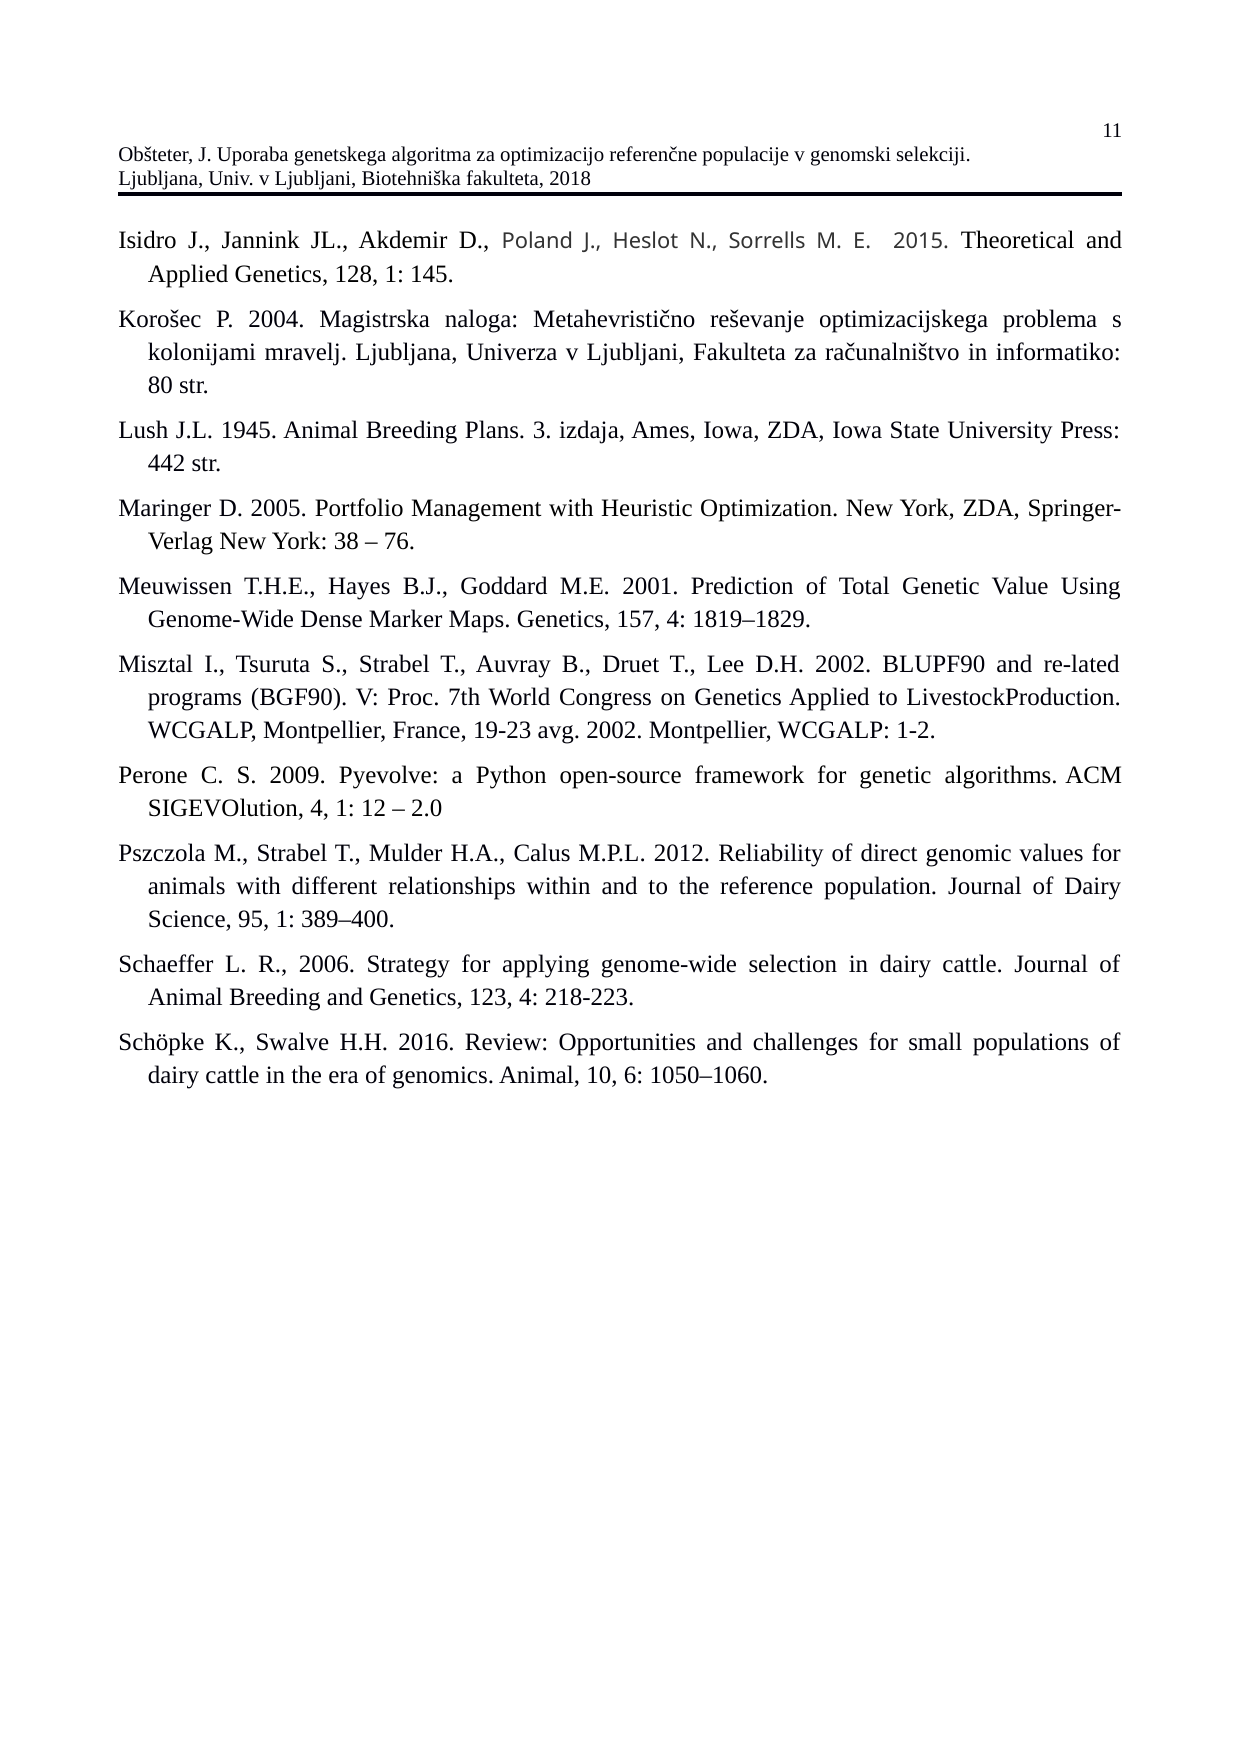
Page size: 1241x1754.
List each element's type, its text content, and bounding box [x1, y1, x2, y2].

text Isidro J., Jannink JL., Akdemir D., Poland J., Heslot N., Sorrells M. E. 2015. Theoretical and Applied Genetics, 128, 1: 145. [118, 226, 1122, 288]
text Lush J.L. 1945. Animal Breeding Plans. 3. izdaja, Ames, Iowa, ZDA, Iowa State University Press: 442 str. [118, 415, 1122, 477]
text Korošec P. 2004. Magistrska naloga: Metahevristično reševanje optimizacijskega problema s kolonijami mravelj. Ljubljana, Univerza v Ljubljani, Fakulteta za računalništvo in informatiko: 80 str. [118, 304, 1122, 399]
text Pszczola M., Strabel T., Mulder H.A., Calus M.P.L. 2012. Reliability of direct genomic values for animals with different relationships within and to the reference population. Journal of Dairy Science, 95, 1: 389–400. [118, 838, 1122, 933]
text Perone C. S. 2009. Pyevolve: a Python open-source framework for genetic algorithms. ACM SIGEVOlution, 4, 1: 12 – 2.0 [118, 760, 1122, 822]
text Meuwissen T.H.E., Hayes B.J., Goddard M.E. 2001. Prediction of Total Genetic Value Using Genome-Wide Dense Marker Maps. Genetics, 157, 4: 1819–1829. [118, 571, 1122, 633]
text Maringer D. 2005. Portfolio Management with Heuristic Optimization. New York, ZDA, Springer-Verlag New York: 38 – 76. [118, 493, 1122, 555]
text Schöpke K., Swalve H.H. 2016. Review: Opportunities and challenges for small populations of dairy cattle in the era of genomics. Animal, 10, 6: 1050–1060. [118, 1027, 1122, 1089]
text Misztal I., Tsuruta S., Strabel T., Auvray B., Druet T., Lee D.H. 2002. BLUPF90 and re-lated programs (BGF90). V: Proc. 7th World Congress on Genetics Applied to LivestockProduction. WCGALP, Montpellier, France, 19-23 avg. 2002. Montpellier, WCGALP: 1-2. [118, 649, 1122, 744]
text Schaeffer L. R., 2006. Strategy for applying genome-wide selection in dairy cattle. Journal of Animal Breeding and Genetics, 123, 4: 218-223. [118, 949, 1122, 1011]
